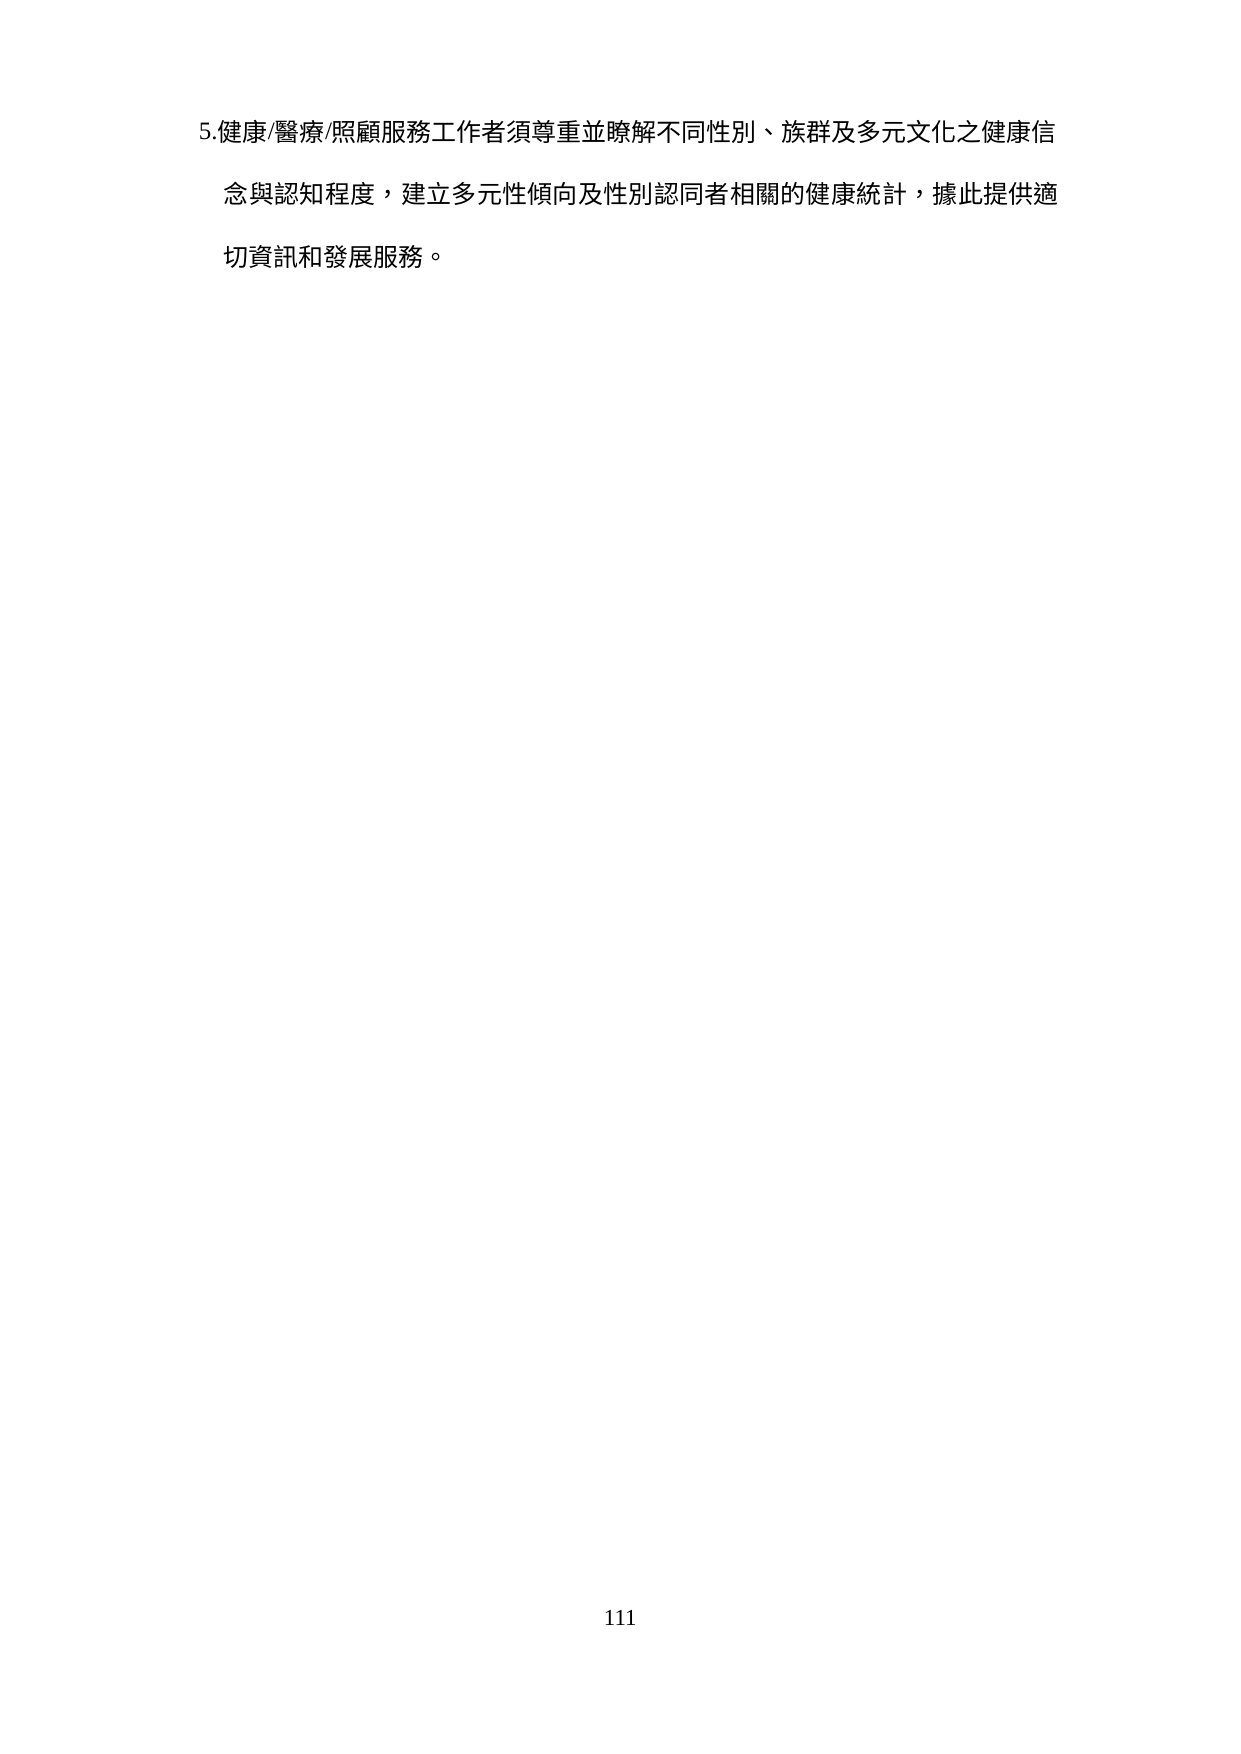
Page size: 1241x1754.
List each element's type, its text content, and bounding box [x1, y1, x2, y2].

table_cell 5.健康/醫療/照顧服務工作者須尊重並瞭解不同性別、族群及多元文化之健康信念與認知程度，建立多元性傾向及性別認同者相關的健康統計，據此提供適切資訊和發展服務。 [188, 89, 1070, 276]
